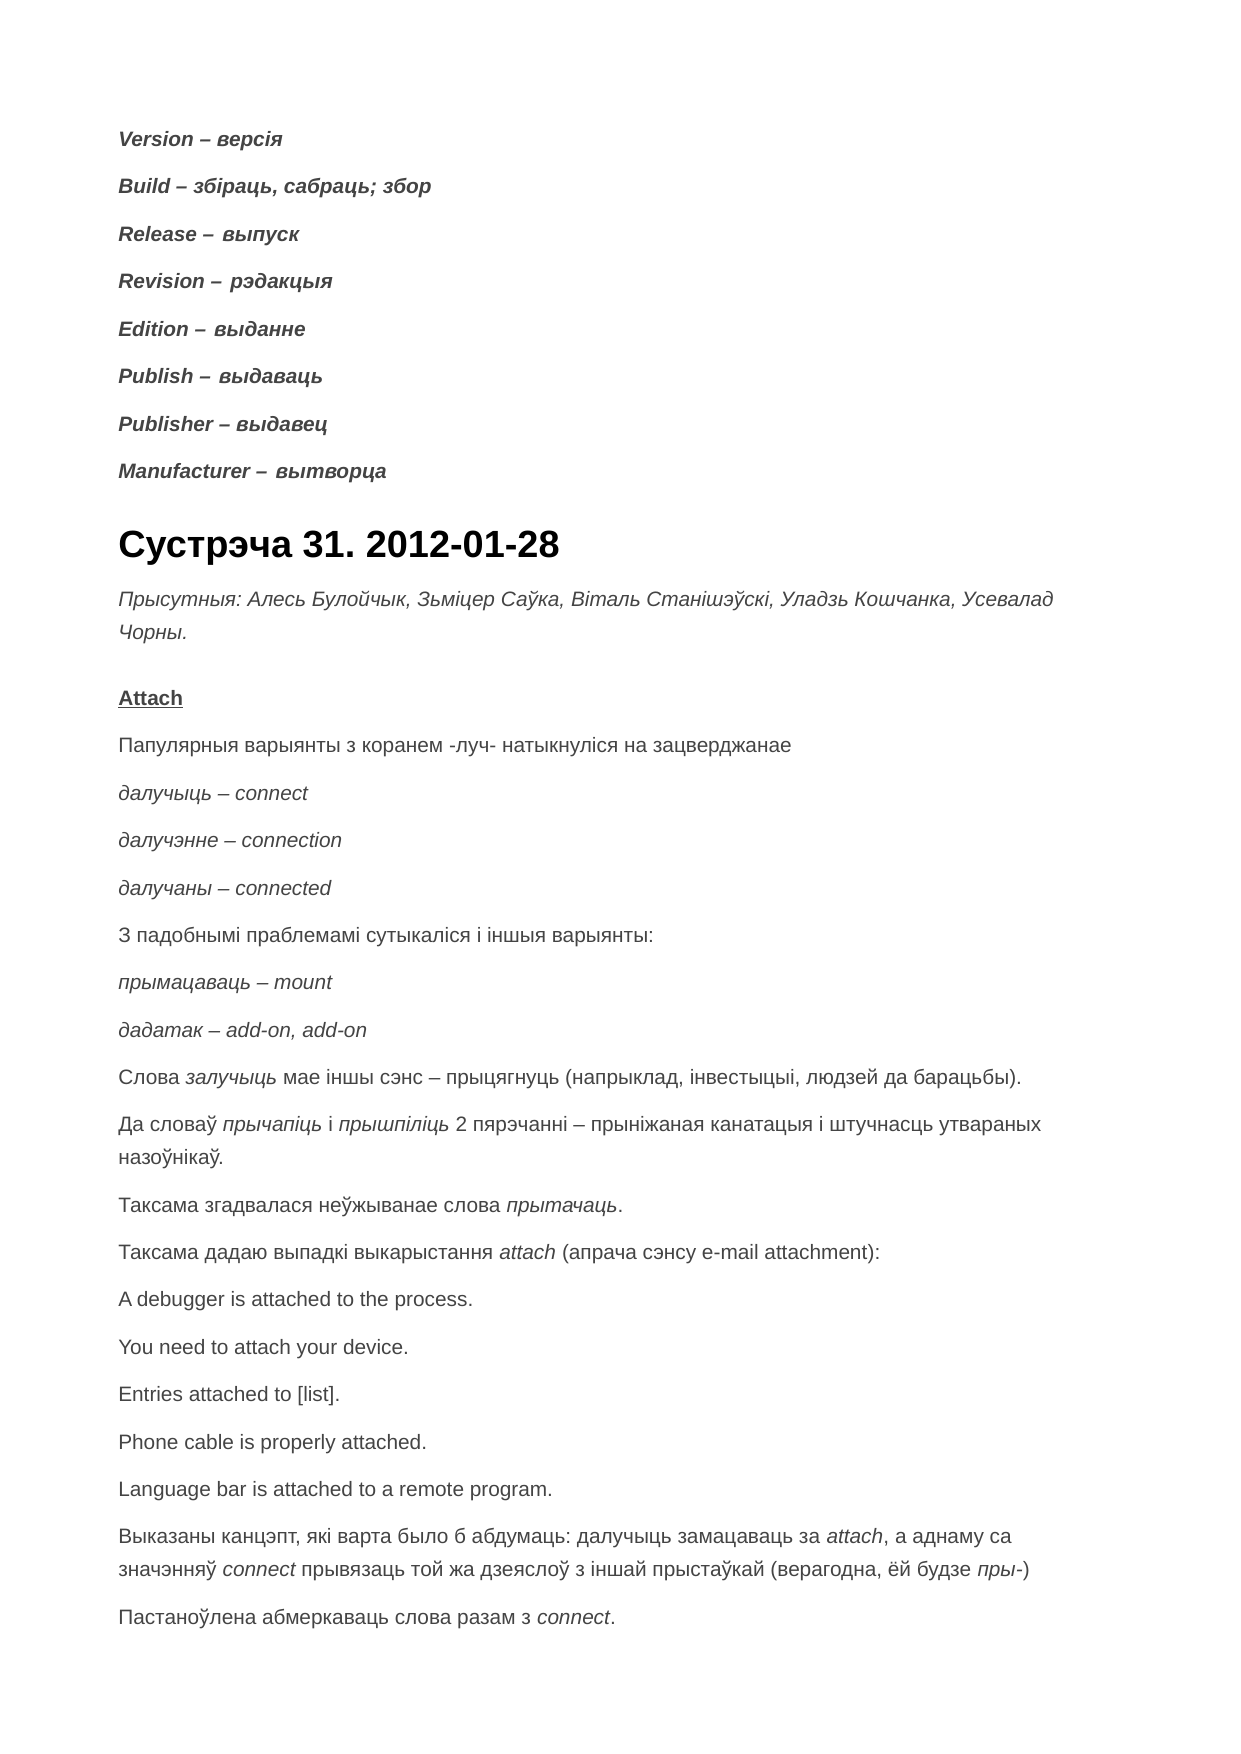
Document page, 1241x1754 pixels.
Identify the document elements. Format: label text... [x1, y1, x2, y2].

text Manufacturer – вытворца [118, 450, 1122, 483]
subtitle Сустрэча 31. 2012-01-28 [118, 522, 1122, 566]
text Таксама дадаю выпадкі выкарыстання attach (апрача сэнсу e-mail attachment): [118, 1231, 1122, 1264]
text прымацаваць – mount [118, 961, 1122, 994]
text Папулярныя варыянты з коранем -луч- натыкнуліся на зацверджанае [118, 724, 1122, 757]
text далучэнне – connection [118, 819, 1122, 852]
text A debugger is attached to the process. [118, 1278, 1122, 1311]
text Слова залучыць мае іншы сэнс – прыцягнуць (напрыклад, інвестыцыі, людзей да барацьбы). [118, 1056, 1122, 1089]
text дадатак – add-on, add-on [118, 1009, 1122, 1041]
text Attach [118, 677, 1122, 710]
text Таксама згадвалася неўжыванае слова прытачаць. [118, 1184, 1122, 1216]
text Revision – рэдакцыя [118, 260, 1122, 293]
text Version – версія [118, 118, 1122, 151]
text Прысутныя: Алесь Булойчык, Зьміцер Саўка, Віталь Станішэўскі, Уладзь Кошчанка, Усевалад Чорны. [118, 578, 1122, 677]
text Release – выпуск [118, 213, 1122, 246]
text Выказаны канцэпт, які варта было б абдумаць: далучыць замацаваць за attach, а аднаму са значэнняў connect прывязаць той жа дзеяслоў з іншай прыстаўкай (верагодна, ёй будзе пры-) [118, 1515, 1122, 1581]
text Да словаў прычапіць і прышпіліць 2 пярэчанні – прыніжаная канатацыя і штучнасць утвараных назоўнікаў. [118, 1103, 1122, 1169]
text Entries attached to [list]. [118, 1373, 1122, 1406]
text Пастаноўлена абмеркаваць слова разам з connect. [118, 1596, 1122, 1628]
text Edition – выданне [118, 308, 1122, 341]
text You need to attach your device. [118, 1326, 1122, 1359]
text Language bar is attached to a remote program. [118, 1468, 1122, 1501]
text Publish – выдаваць [118, 355, 1122, 388]
text Build – збіраць, сабраць; збор [118, 166, 1122, 198]
text далучаны – connected [118, 866, 1122, 899]
text З падобнымі праблемамі сутыкаліся і іншыя варыянты: [118, 914, 1122, 947]
text Phone cable is properly attached. [118, 1421, 1122, 1453]
text далучыць – connect [118, 772, 1122, 804]
text Publisher – выдавец [118, 402, 1122, 435]
